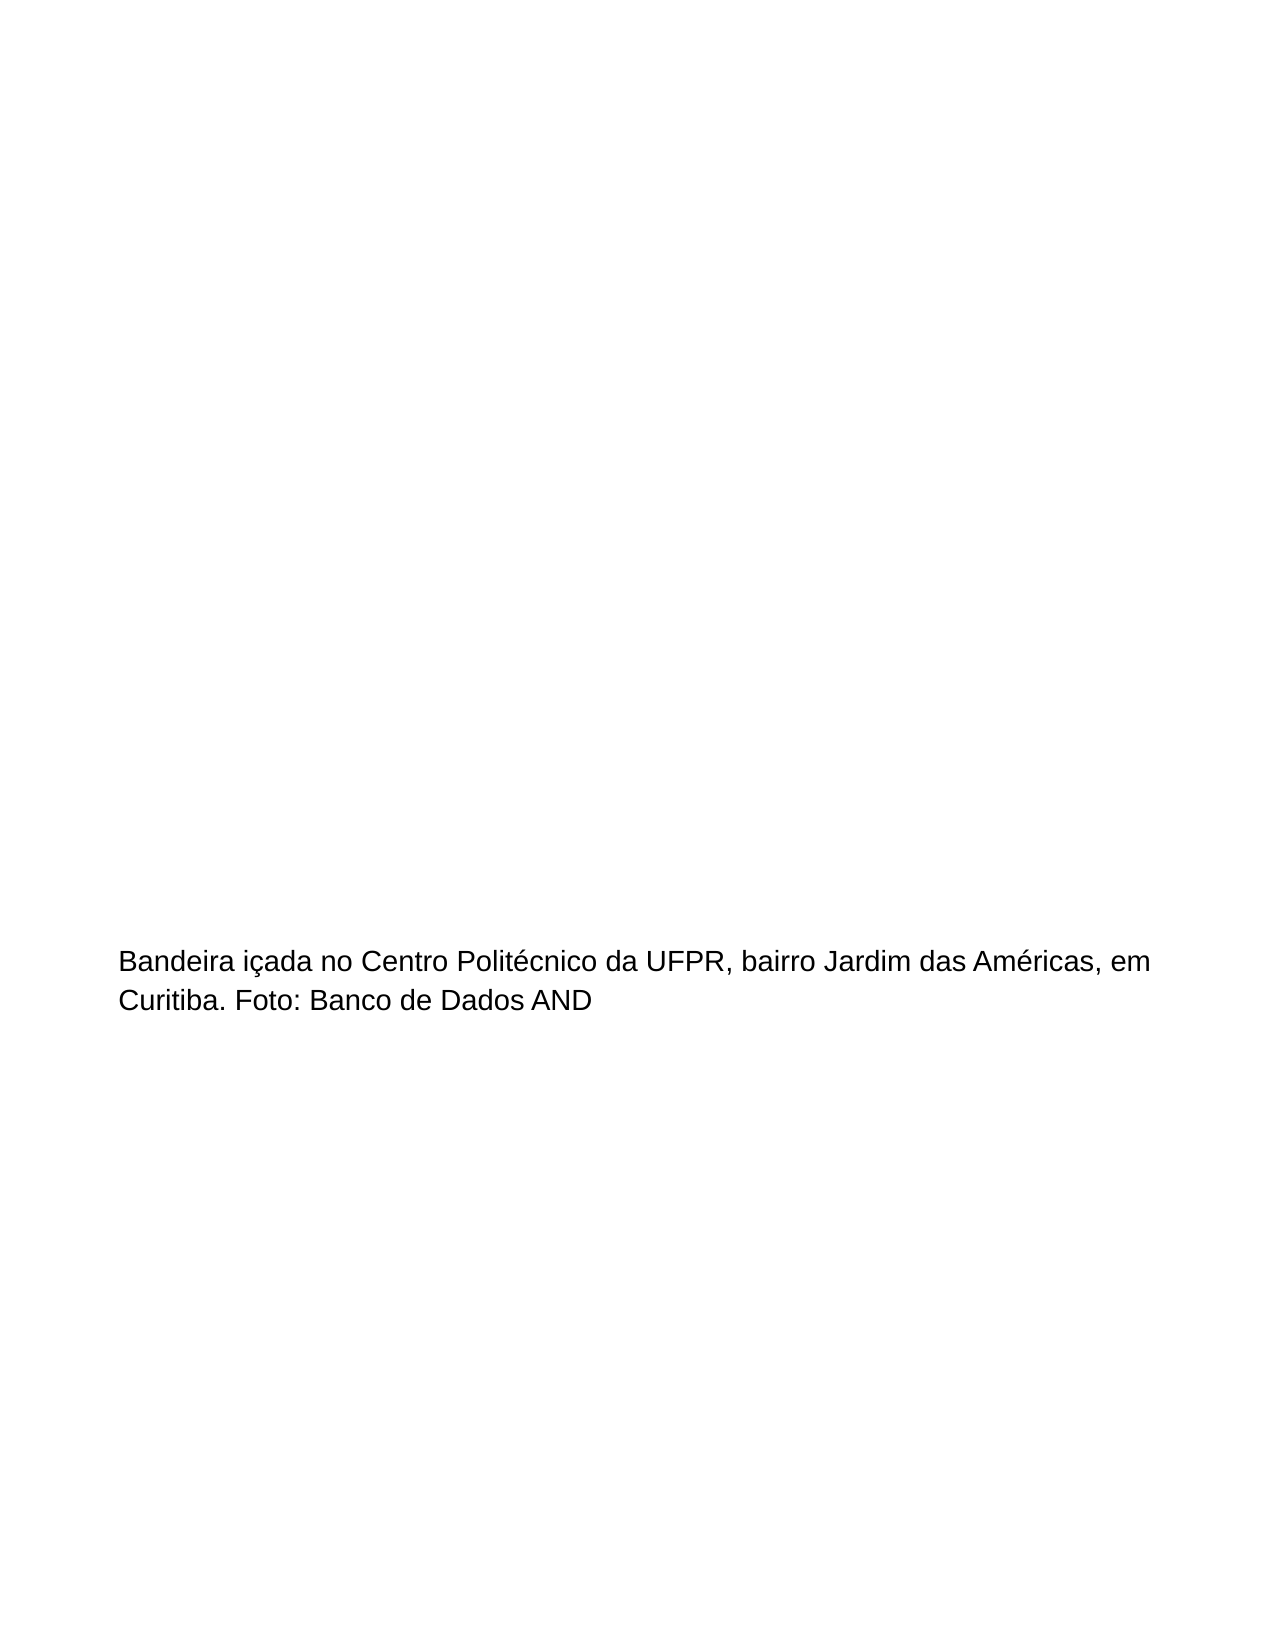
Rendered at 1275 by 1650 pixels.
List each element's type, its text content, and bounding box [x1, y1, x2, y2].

text Bandeira içada no Centro Politécnico da UFPR, bairro Jardim das Américas, em Curitiba. Foto: Banco de Dados AND [118, 944, 1157, 1016]
